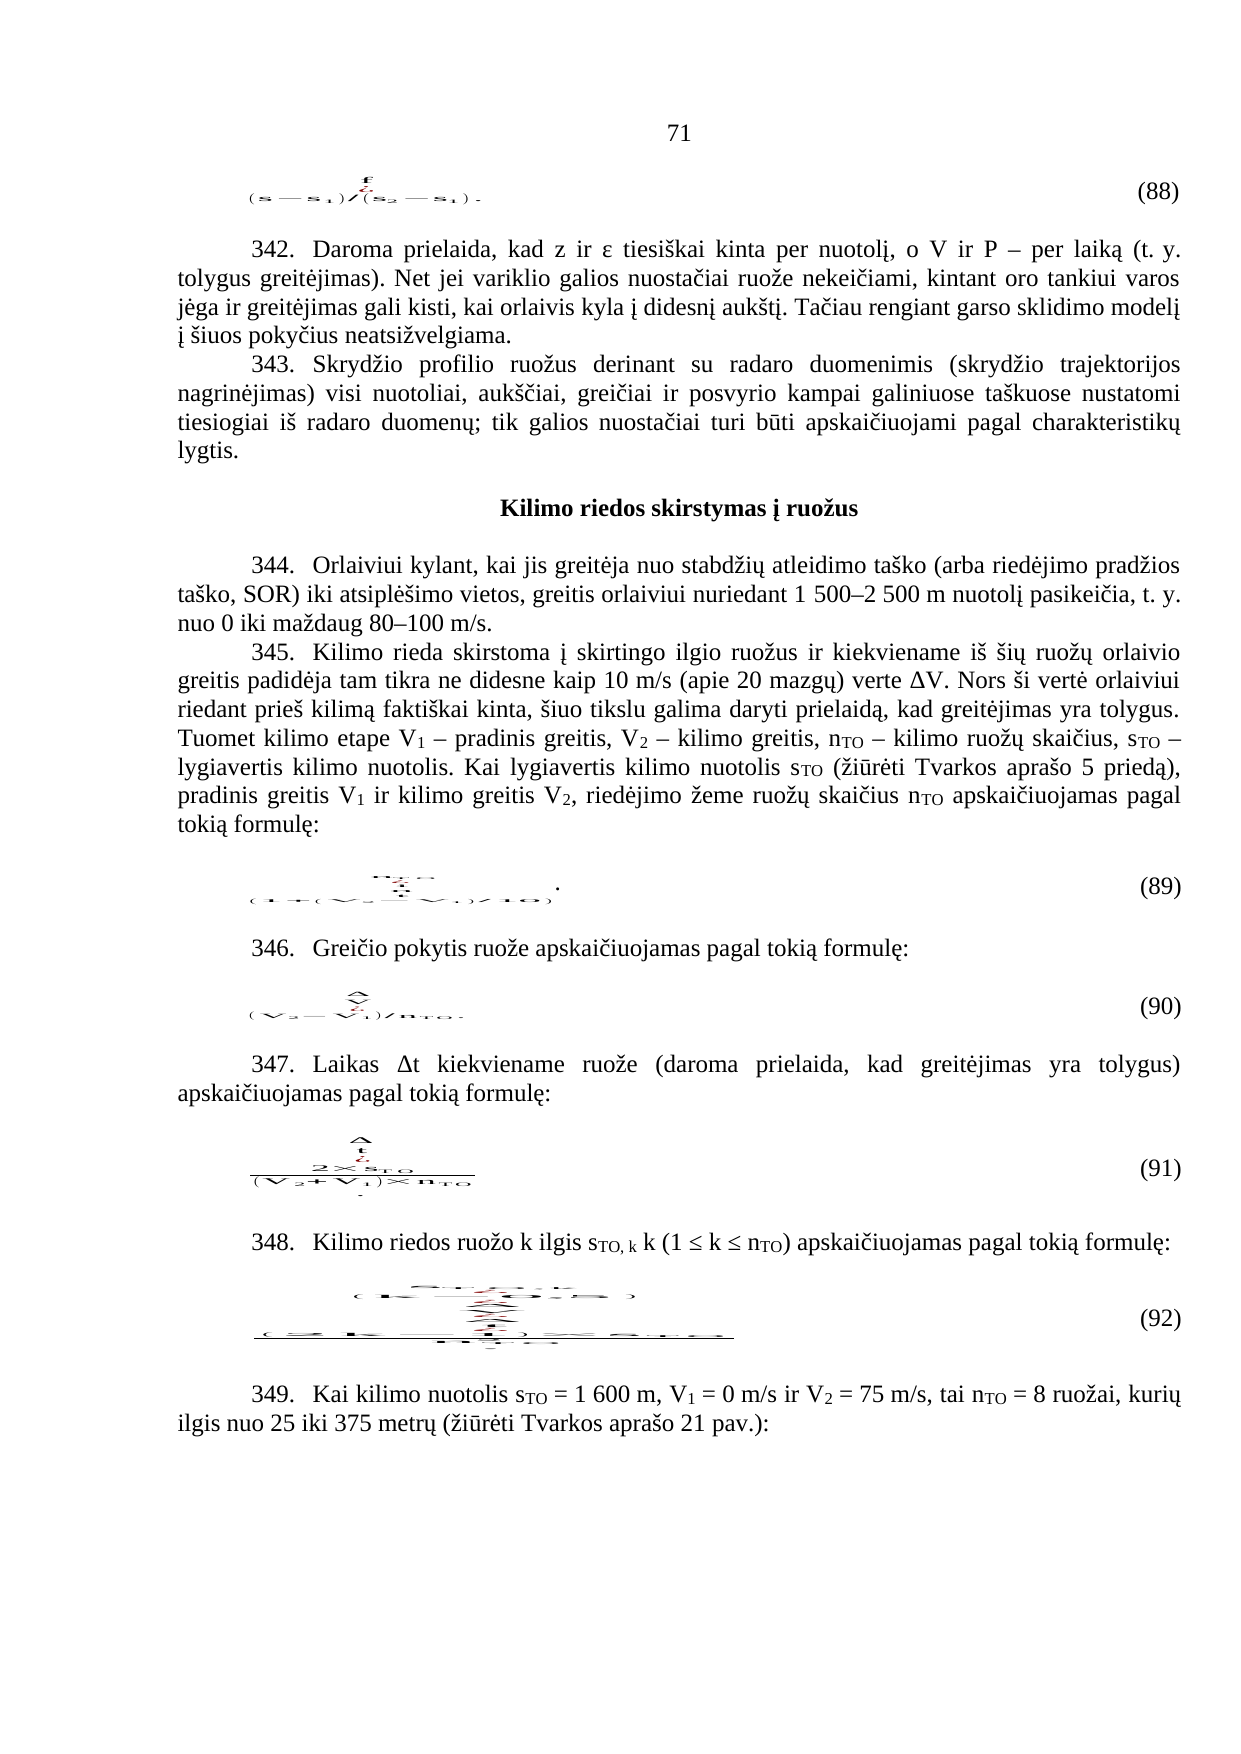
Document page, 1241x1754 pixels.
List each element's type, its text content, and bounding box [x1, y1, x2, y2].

table_header ( [1140, 867, 1148, 905]
table_header 88 [1146, 176, 1171, 205]
table_header ) [1173, 991, 1186, 1021]
text 349. Kai kilimo nuotolis sTO = 1 600 m, V1 = 0 m/s ir V2 = 75 m/s, tai nTO = 8 ruožai, kurių ilgis nuo 25 iki 375 metrų (žiūrėti Tvarkos aprašo 21 pav.): [177, 1379, 1181, 1436]
table_header [177, 1136, 1140, 1198]
text 348. Kilimo riedos ruožo k ilgis sTO, k k (1 ≤ k ≤ nTO) apskaičiuojamas pagal tokią formulę: [177, 1227, 1181, 1256]
table_header [177, 176, 1137, 205]
table_header . [177, 867, 1140, 905]
table_header ( [1138, 176, 1146, 205]
text 343. Skrydžio profilio ruožus derinant su radaro duomenimis (skrydžio trajektorijos nagrinėjimas) visi nuotoliai, aukščiai, greičiai ir posvyrio kampai galiniuose taškuose nustatomi tiesiogiai iš radaro duomenų; tik galios nuostačiai turi būti apskaičiuojami pagal charakteristikų lygtis. [177, 349, 1181, 464]
table_header ) [1171, 176, 1184, 205]
table_header 89 [1148, 867, 1173, 905]
table_header [177, 1285, 1140, 1350]
table_header ( [1140, 991, 1148, 1021]
text Kilimo riedos skirstymas į ruožus [177, 493, 1181, 522]
table_header 91 [1148, 1136, 1173, 1198]
text 347. Laikas Δt kiekviename ruože (daroma prielaida, kad greitėjimas yra tolygus) apskaičiuojamas pagal tokią formulę: [177, 1049, 1181, 1107]
table_header ) [1173, 1136, 1186, 1198]
table_header ( [1140, 1285, 1148, 1350]
text 346. Greičio pokytis ruože apskaičiuojamas pagal tokią formulę: [177, 933, 1181, 962]
table_header ) [1173, 1285, 1186, 1350]
table_header [177, 991, 1140, 1021]
text 344. Orlaiviui kylant, kai jis greitėja nuo stabdžių atleidimo taško (arba riedėjimo pradžios taško, SOR) iki atsiplėšimo vietos, greitis orlaiviui nuriedant 1 500–2 500 m nuotolį pasikeičia, t. y. nuo 0 iki maždaug 80–100 m/s. [177, 550, 1181, 637]
table_header ( [1140, 1136, 1148, 1198]
text 342. Daroma prielaida, kad z ir ε tiesiškai kinta per nuotolį, o V ir P – per laiką (t. y. tolygus greitėjimas). Net jei variklio galios nuostačiai ruože nekeičiami, kintant oro tankiui varos jėga ir greitėjimas gali kisti, kai orlaivis kyla į didesnį aukštį. Tačiau rengiant garso sklidimo modelį į šiuos pokyčius neatsižvelgiama. [177, 234, 1181, 349]
text 345. Kilimo rieda skirstoma į skirtingo ilgio ruožus ir kiekviename iš šių ruožų orlaivio greitis padidėja tam tikra ne didesne kaip 10 m/s (apie 20 mazgų) verte ΔV. Nors ši vertė orlaiviui riedant prieš kilimą faktiškai kinta, šiuo tikslu galima daryti prielaidą, kad greitėjimas yra tolygus. Tuomet kilimo etape V1 – pradinis greitis, V2 – kilimo greitis, nTO – kilimo ruožų skaičius, sTO – lygiavertis kilimo nuotolis. Kai lygiavertis kilimo nuotolis sTO (žiūrėti Tvarkos aprašo 5 priedą), pradinis greitis V1 ir kilimo greitis V2, riedėjimo žeme ruožų skaičius nTO apskaičiuojamas pagal tokią formulę: [177, 637, 1181, 838]
table_header 92 [1148, 1285, 1173, 1350]
table_header 90 [1148, 991, 1173, 1021]
table_header ) [1173, 867, 1186, 905]
